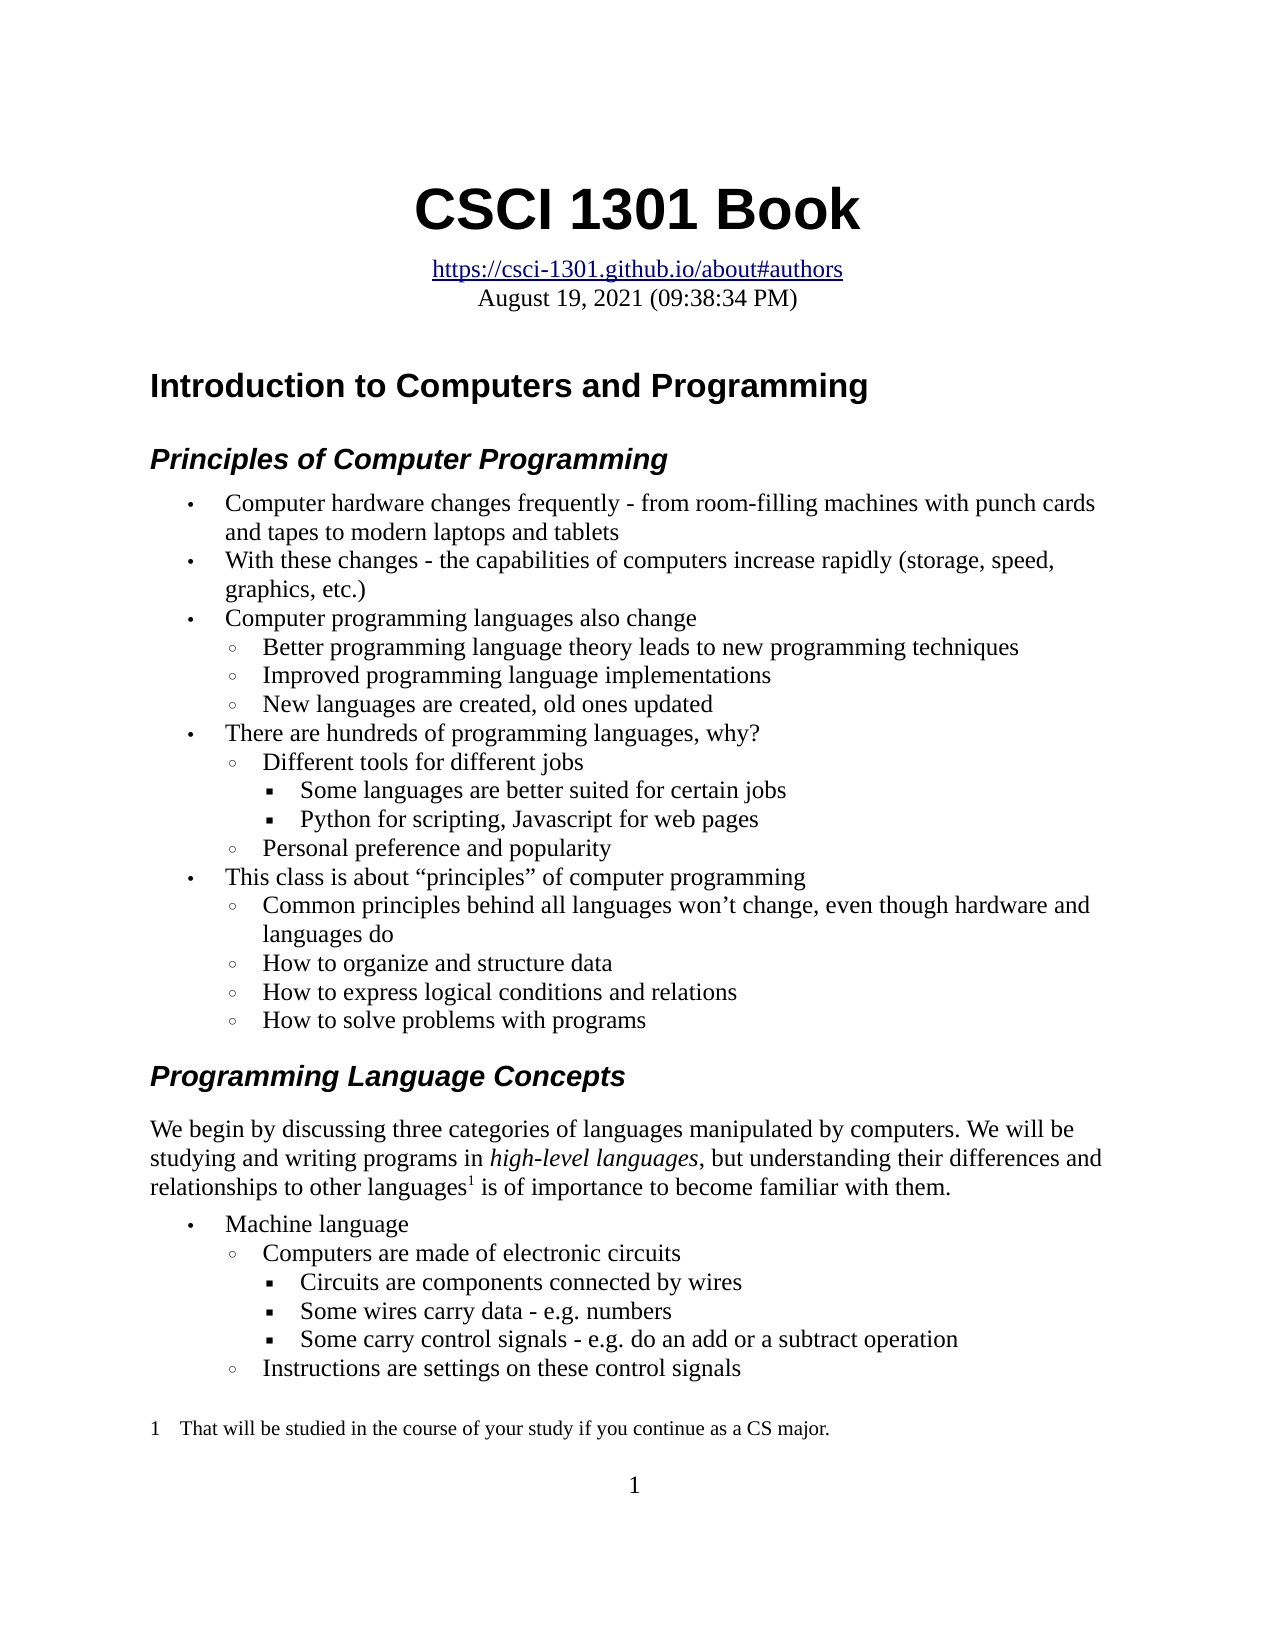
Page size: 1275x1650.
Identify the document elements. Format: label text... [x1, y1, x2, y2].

list Better programming language theory leads to new programming techniques [225, 632, 1125, 661]
list There are hundreds of programming languages, why? [187, 718, 1125, 747]
list Improved programming language implementations [225, 661, 1125, 689]
list Some languages are better suited for certain jobs [262, 776, 1125, 804]
list New languages are created, old ones updated [225, 689, 1125, 718]
title CSCI 1301 Book [150, 175, 1125, 242]
subtitle Principles of Computer Programming [150, 442, 1125, 476]
list Common principles behind all languages won’t change, even though hardware and languages do [225, 891, 1125, 948]
list Some carry control signals - e.g. do an add or a subtract operation [262, 1324, 1125, 1353]
text That will be studied in the course of your study if you continue as a CS major. [150, 1416, 1125, 1440]
subtitle Programming Language Concepts [150, 1059, 1125, 1093]
text https://csci-1301.github.io/about#authors [150, 254, 1125, 283]
list Personal preference and popularity [225, 833, 1125, 862]
list Computer hardware changes frequently - from room-filling machines with punch cards and tapes to modern laptops and tablets [187, 488, 1125, 546]
text August 19, 2021 (09:38:34 PM) [150, 283, 1125, 312]
list How to express logical conditions and relations [225, 977, 1125, 1006]
list This class is about “principles” of computer programming [187, 862, 1125, 891]
list How to organize and structure data [225, 948, 1125, 977]
list Computer programming languages also change [187, 603, 1125, 632]
list Circuits are components connected by wires [262, 1267, 1125, 1296]
list How to solve problems with programs [225, 1006, 1125, 1034]
subtitle Introduction to Computers and Programming [150, 366, 1125, 404]
list With these changes - the capabilities of computers increase rapidly (storage, speed, graphics, etc.) [187, 546, 1125, 603]
list Python for scripting, Javascript for web pages [262, 804, 1125, 833]
list Instructions are settings on these control signals [225, 1353, 1125, 1382]
list Computers are made of electronic circuits [225, 1238, 1125, 1267]
list Machine language [187, 1209, 1125, 1238]
list Different tools for different jobs [225, 747, 1125, 776]
text We begin by discussing three categories of languages manipulated by computers. We will be studying and writing programs in high-level languages, but understanding their differences and relationships to other languages is of importance to become familiar with them. [150, 1114, 1125, 1201]
list Some wires carry data - e.g. numbers [262, 1296, 1125, 1324]
